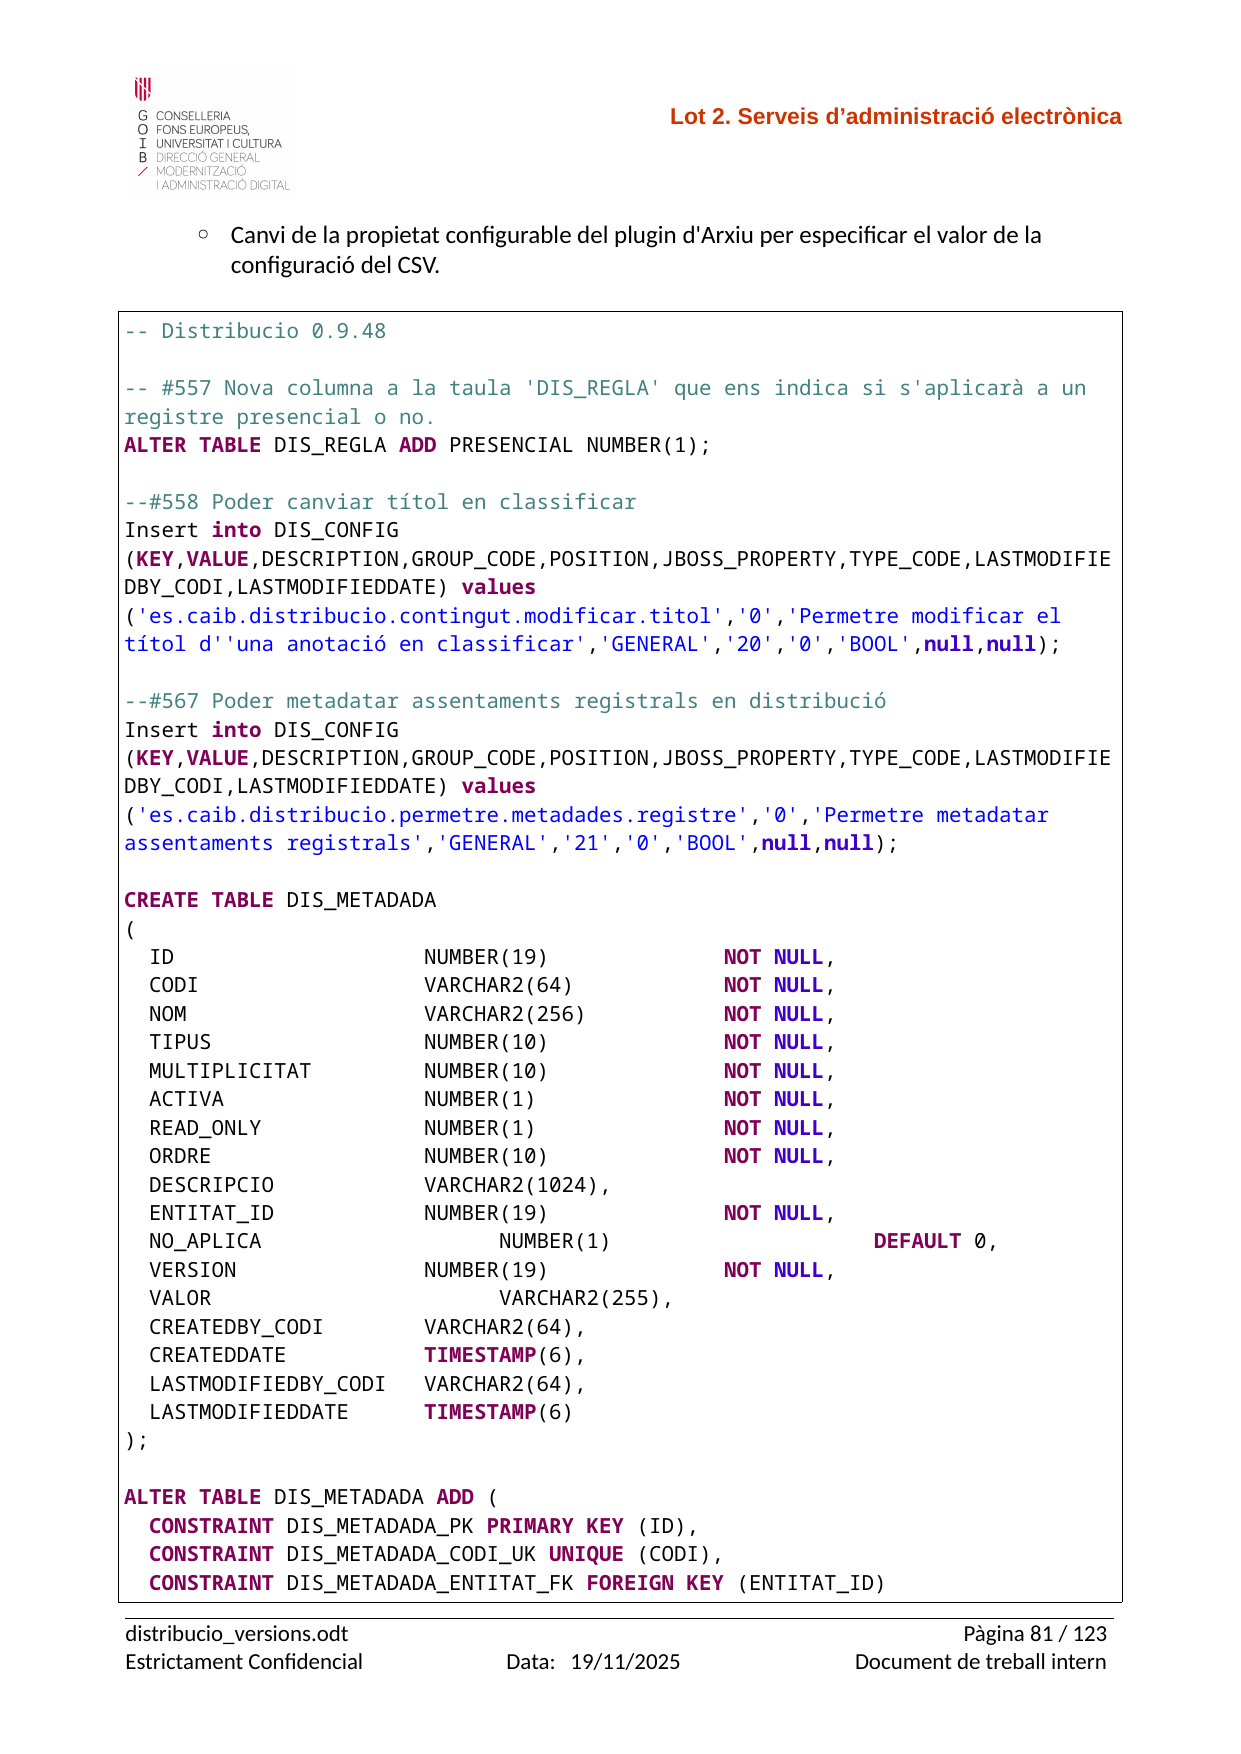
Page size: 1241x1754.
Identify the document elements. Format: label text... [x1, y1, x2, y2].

list Canvi de la propietat configurable del plugin d'Arxiu per especificar el valor de la configuració del CSV. [193, 219, 1122, 280]
table_header -- Distribucio 0.9.48 -- #557 Nova columna a la taula 'DIS_REGLA' que ens indica si s'aplicarà a un registre presencial o no. ALTER TABLE DIS_REGLA ADD PRESENCIAL NUMBER(1); --#558 Poder canviar títol en classificar Insert into DIS_CONFIG (KEY,VALUE,DESCRIPTION,GROUP_CODE,POSITION,JBOSS_PROPERTY,TYPE_CODE,LASTMODIFIEDBY_CODI,LASTMODIFIEDDATE) values ('es.caib.distribucio.contingut.modificar.titol','0','Permetre modificar el títol d''una anotació en classificar','GENERAL','20','0','BOOL',null,null); --#567 Poder metadatar assentaments registrals en distribució Insert into DIS_CONFIG (KEY,VALUE,DESCRIPTION,GROUP_CODE,POSITION,JBOSS_PROPERTY,TYPE_CODE,LASTMODIFIEDBY_CODI,LASTMODIFIEDDATE) values ('es.caib.distribucio.permetre.metadades.registre','0','Permetre metadatar assentaments registrals','GENERAL','21','0','BOOL',null,null); CREATE TABLE DIS_METADADA ( ID NUMBER(19) NOT NULL, CODI VARCHAR2(64) NOT NULL, NOM VARCHAR2(256) NOT NULL, TIPUS NUMBER(10) NOT NULL, MULTIPLICITAT NUMBER(10) NOT NULL, ACTIVA NUMBER(1) NOT NULL, READ_ONLY NUMBER(1) NOT NULL, ORDRE NUMBER(10) NOT NULL, DESCRIPCIO VARCHAR2(1024), ENTITAT_ID NUMBER(19) NOT NULL, NO_APLICA NUMBER(1) DEFAULT 0, VERSION NUMBER(19) NOT NULL, VALOR VARCHAR2(255), CREATEDBY_CODI VARCHAR2(64), CREATEDDATE TIMESTAMP(6), LASTMODIFIEDBY_CODI VARCHAR2(64), LASTMODIFIEDDATE TIMESTAMP(6) ); ALTER TABLE DIS_METADADA ADD ( CONSTRAINT DIS_METADADA_PK PRIMARY KEY (ID), CONSTRAINT DIS_METADADA_CODI_UK UNIQUE (CODI), CONSTRAINT DIS_METADADA_ENTITAT_FK FOREIGN KEY (ENTITAT_ID) [119, 312, 1122, 1602]
picture [126, 70, 299, 197]
